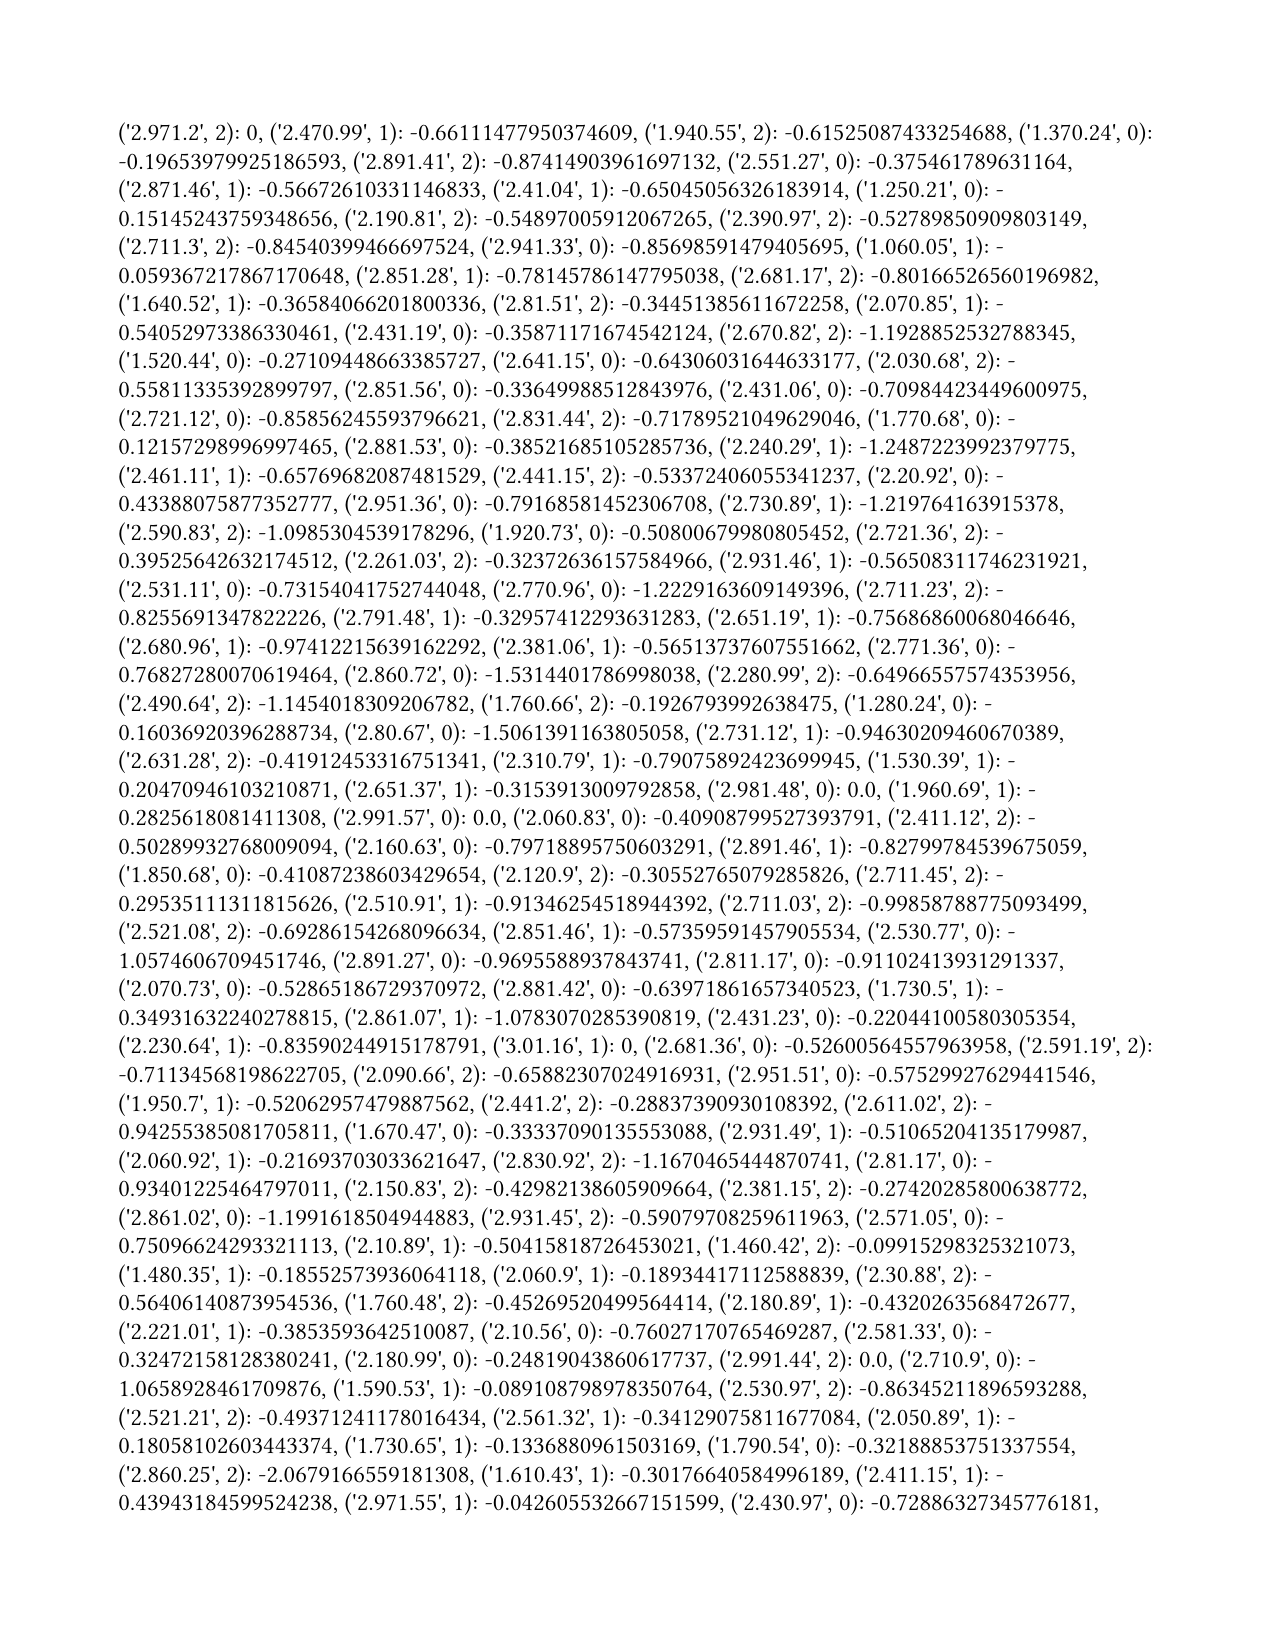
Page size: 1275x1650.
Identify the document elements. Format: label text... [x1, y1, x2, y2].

text ('2.971.2', 2): 0, ('2.470.99', 1): -0.66111477950374609, ('1.940.55', 2): -0.61525087433254688, ('1.370.24', 0): -0.19653979925186593, ('2.891.41', 2): -0.87414903961697132, ('2.551.27', 0): -0.375461789631164, ('2.871.46', 1): -0.56672610331146833, ('2.41.04', 1): -0.65045056326183914, ('1.250.21', 0): -0.15145243759348656, ('2.190.81', 2): -0.54897005912067265, ('2.390.97', 2): -0.52789850909803149, ('2.711.3', 2): -0.84540399466697524, ('2.941.33', 0): -0.85698591479405695, ('1.060.05', 1): -0.059367217867170648, ('2.851.28', 1): -0.78145786147795038, ('2.681.17', 2): -0.80166526560196982, ('1.640.52', 1): -0.36584066201800336, ('2.81.51', 2): -0.34451385611672258, ('2.070.85', 1): -0.54052973386330461, ('2.431.19', 0): -0.35871171674542124, ('2.670.82', 2): -1.1928852532788345, ('1.520.44', 0): -0.27109448663385727, ('2.641.15', 0): -0.64306031644633177, ('2.030.68', 2): -0.55811335392899797, ('2.851.56', 0): -0.33649988512843976, ('2.431.06', 0): -0.70984423449600975, ('2.721.12', 0): -0.85856245593796621, ('2.831.44', 2): -0.71789521049629046, ('1.770.68', 0): -0.12157298996997465, ('2.881.53', 0): -0.38521685105285736, ('2.240.29', 1): -1.2487223992379775, ('2.461.11', 1): -0.65769682087481529, ('2.441.15', 2): -0.53372406055341237, ('2.20.92', 0): -0.43388075877352777, ('2.951.36', 0): -0.79168581452306708, ('2.730.89', 1): -1.219764163915378, ('2.590.83', 2): -1.0985304539178296, ('1.920.73', 0): -0.50800679980805452, ('2.721.36', 2): -0.39525642632174512, ('2.261.03', 2): -0.32372636157584966, ('2.931.46', 1): -0.56508311746231921, ('2.531.11', 0): -0.73154041752744048, ('2.770.96', 0): -1.2229163609149396, ('2.711.23', 2): -0.8255691347822226, ('2.791.48', 1): -0.32957412293631283, ('2.651.19', 1): -0.75686860068046646, ('2.680.96', 1): -0.97412215639162292, ('2.381.06', 1): -0.56513737607551662, ('2.771.36', 0): -0.76827280070619464, ('2.860.72', 0): -1.5314401786998038, ('2.280.99', 2): -0.64966557574353956, ('2.490.64', 2): -1.1454018309206782, ('1.760.66', 2): -0.1926793992638475, ('1.280.24', 0): -0.16036920396288734, ('2.80.67', 0): -1.5061391163805058, ('2.731.12', 1): -0.94630209460670389, ('2.631.28', 2): -0.41912453316751341, ('2.310.79', 1): -0.79075892423699945, ('1.530.39', 1): -0.20470946103210871, ('2.651.37', 1): -0.3153913009792858, ('2.981.48', 0): 0.0, ('1.960.69', 1): -0.2825618081411308, ('2.991.57', 0): 0.0, ('2.060.83', 0): -0.40908799527393791, ('2.411.12', 2): -0.50289932768009094, ('2.160.63', 0): -0.79718895750603291, ('2.891.46', 1): -0.82799784539675059, ('1.850.68', 0): -0.41087238603429654, ('2.120.9', 2): -0.30552765079285826, ('2.711.45', 2): -0.29535111311815626, ('2.510.91', 1): -0.91346254518944392, ('2.711.03', 2): -0.99858788775093499, ('2.521.08', 2): -0.69286154268096634, ('2.851.46', 1): -0.57359591457905534, ('2.530.77', 0): -1.0574606709451746, ('2.891.27', 0): -0.9695588937843741, ('2.811.17', 0): -0.91102413931291337, ('2.070.73', 0): -0.52865186729370972, ('2.881.42', 0): -0.63971861657340523, ('1.730.5', 1): -0.34931632240278815, ('2.861.07', 1): -1.0783070285390819, ('2.431.23', 0): -0.22044100580305354, ('2.230.64', 1): -0.83590244915178791, ('3.01.16', 1): 0, ('2.681.36', 0): -0.52600564557963958, ('2.591.19', 2): -0.71134568198622705, ('2.090.66', 2): -0.65882307024916931, ('2.951.51', 0): -0.57529927629441546, ('1.950.7', 1): -0.52062957479887562, ('2.441.2', 2): -0.28837390930108392, ('2.611.02', 2): -0.94255385081705811, ('1.670.47', 0): -0.33337090135553088, ('2.931.49', 1): -0.51065204135179987, ('2.060.92', 1): -0.21693703033621647, ('2.830.92', 2): -1.1670465444870741, ('2.81.17', 0): -0.93401225464797011, ('2.150.83', 2): -0.42982138605909664, ('2.381.15', 2): -0.27420285800638772, ('2.861.02', 0): -1.1991618504944883, ('2.931.45', 2): -0.59079708259611963, ('2.571.05', 0): -0.75096624293321113, ('2.10.89', 1): -0.50415818726453021, ('1.460.42', 2): -0.09915298325321073, ('1.480.35', 1): -0.18552573936064118, ('2.060.9', 1): -0.18934417112588839, ('2.30.88', 2): -0.56406140873954536, ('1.760.48', 2): -0.45269520499564414, ('2.180.89', 1): -0.4320263568472677, ('2.221.01', 1): -0.3853593642510087, ('2.10.56', 0): -0.76027170765469287, ('2.581.33', 0): -0.32472158128380241, ('2.180.99', 0): -0.24819043860617737, ('2.991.44', 2): 0.0, ('2.710.9', 0): -1.0658928461709876, ('1.590.53', 1): -0.089108798978350764, ('2.530.97', 2): -0.86345211896593288, ('2.521.21', 2): -0.49371241178016434, ('2.561.32', 1): -0.34129075811677084, ('2.050.89', 1): -0.18058102603443374, ('1.730.65', 1): -0.1336880961503169, ('1.790.54', 0): -0.32188853751337554, ('2.860.25', 2): -2.0679166559181308, ('1.610.43', 1): -0.30176640584996189, ('2.411.15', 1): -0.43943184599524238, ('2.971.55', 1): -0.042605532667151599, ('2.430.97', 0): -0.72886327345776181, [118, 118, 1157, 1517]
